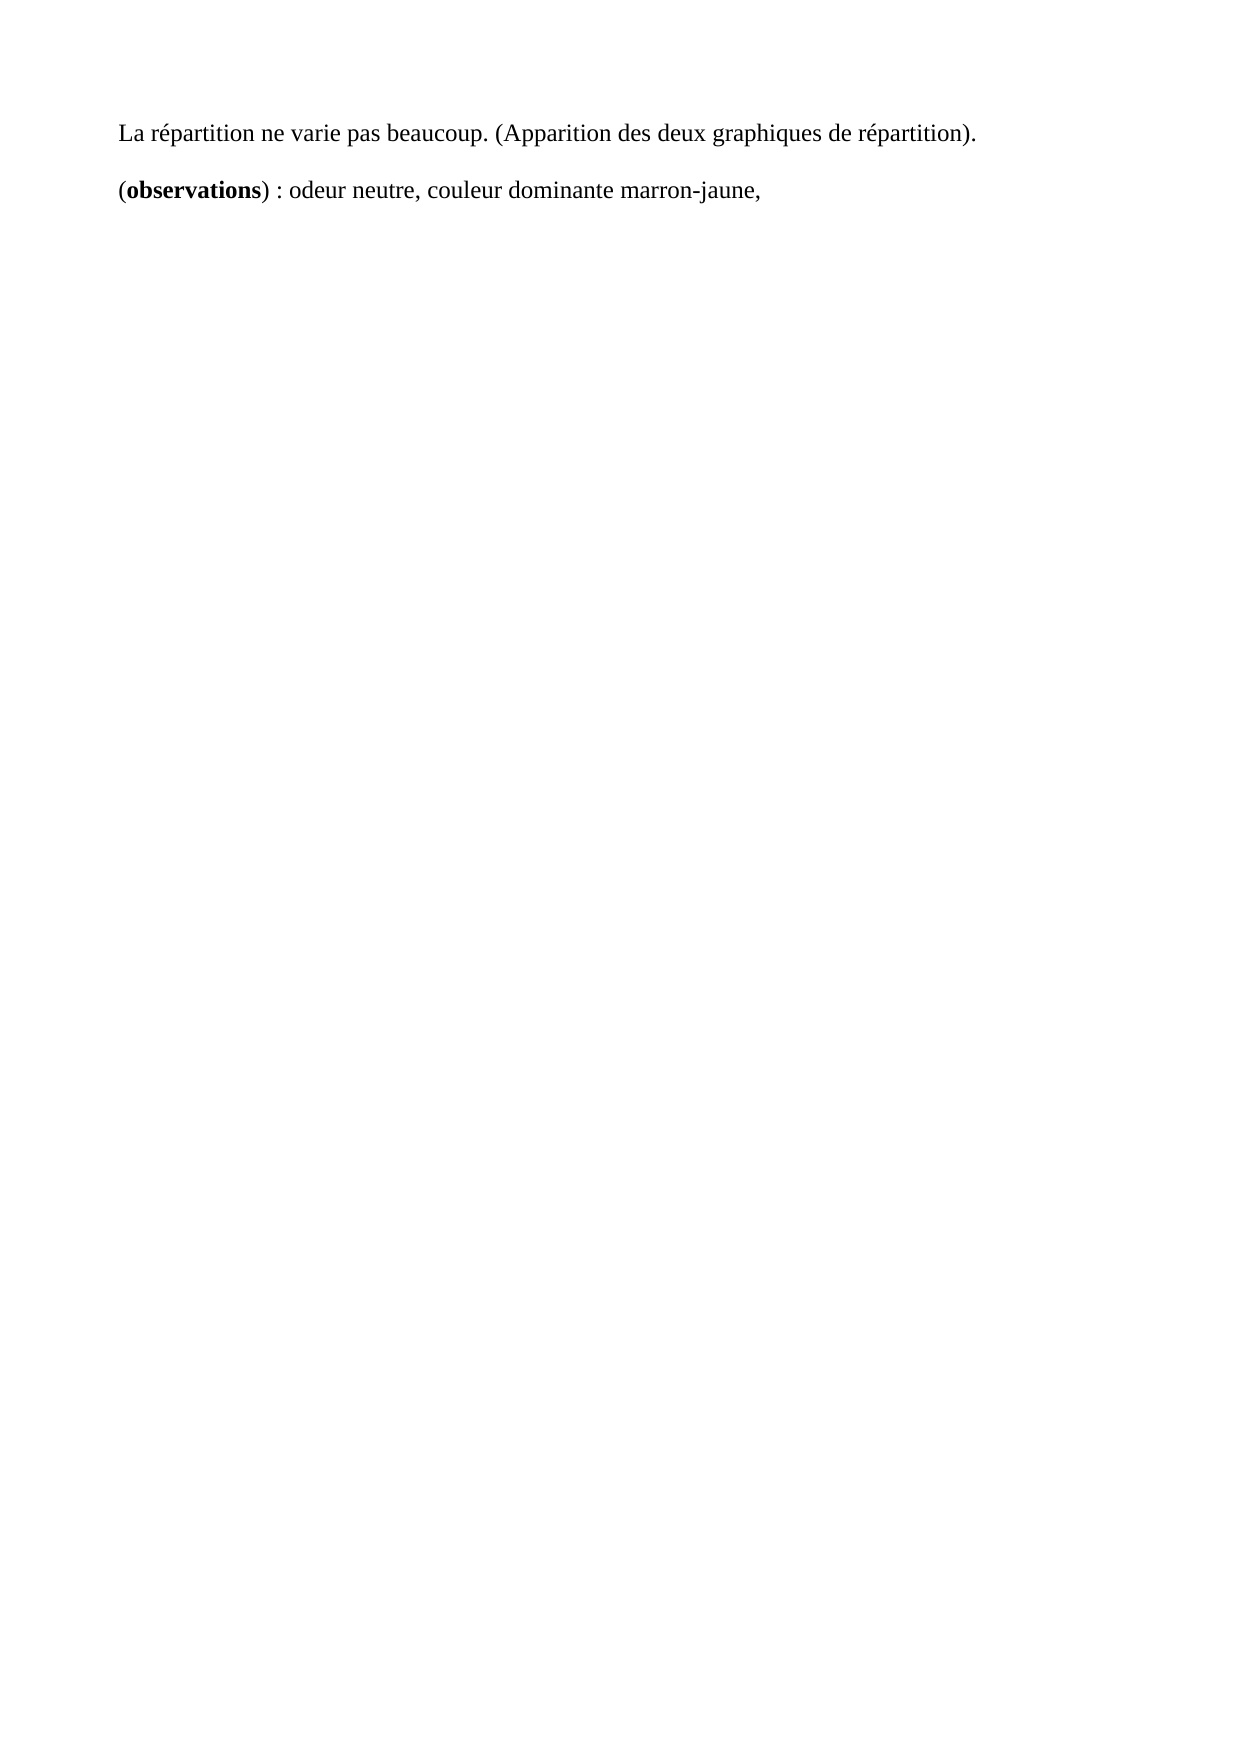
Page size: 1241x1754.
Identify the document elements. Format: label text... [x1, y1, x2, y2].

text (observations) : odeur neutre, couleur dominante marron-jaune, [118, 176, 1122, 204]
text La répartition ne varie pas beaucoup. (Apparition des deux graphiques de répartition). [118, 118, 1122, 147]
